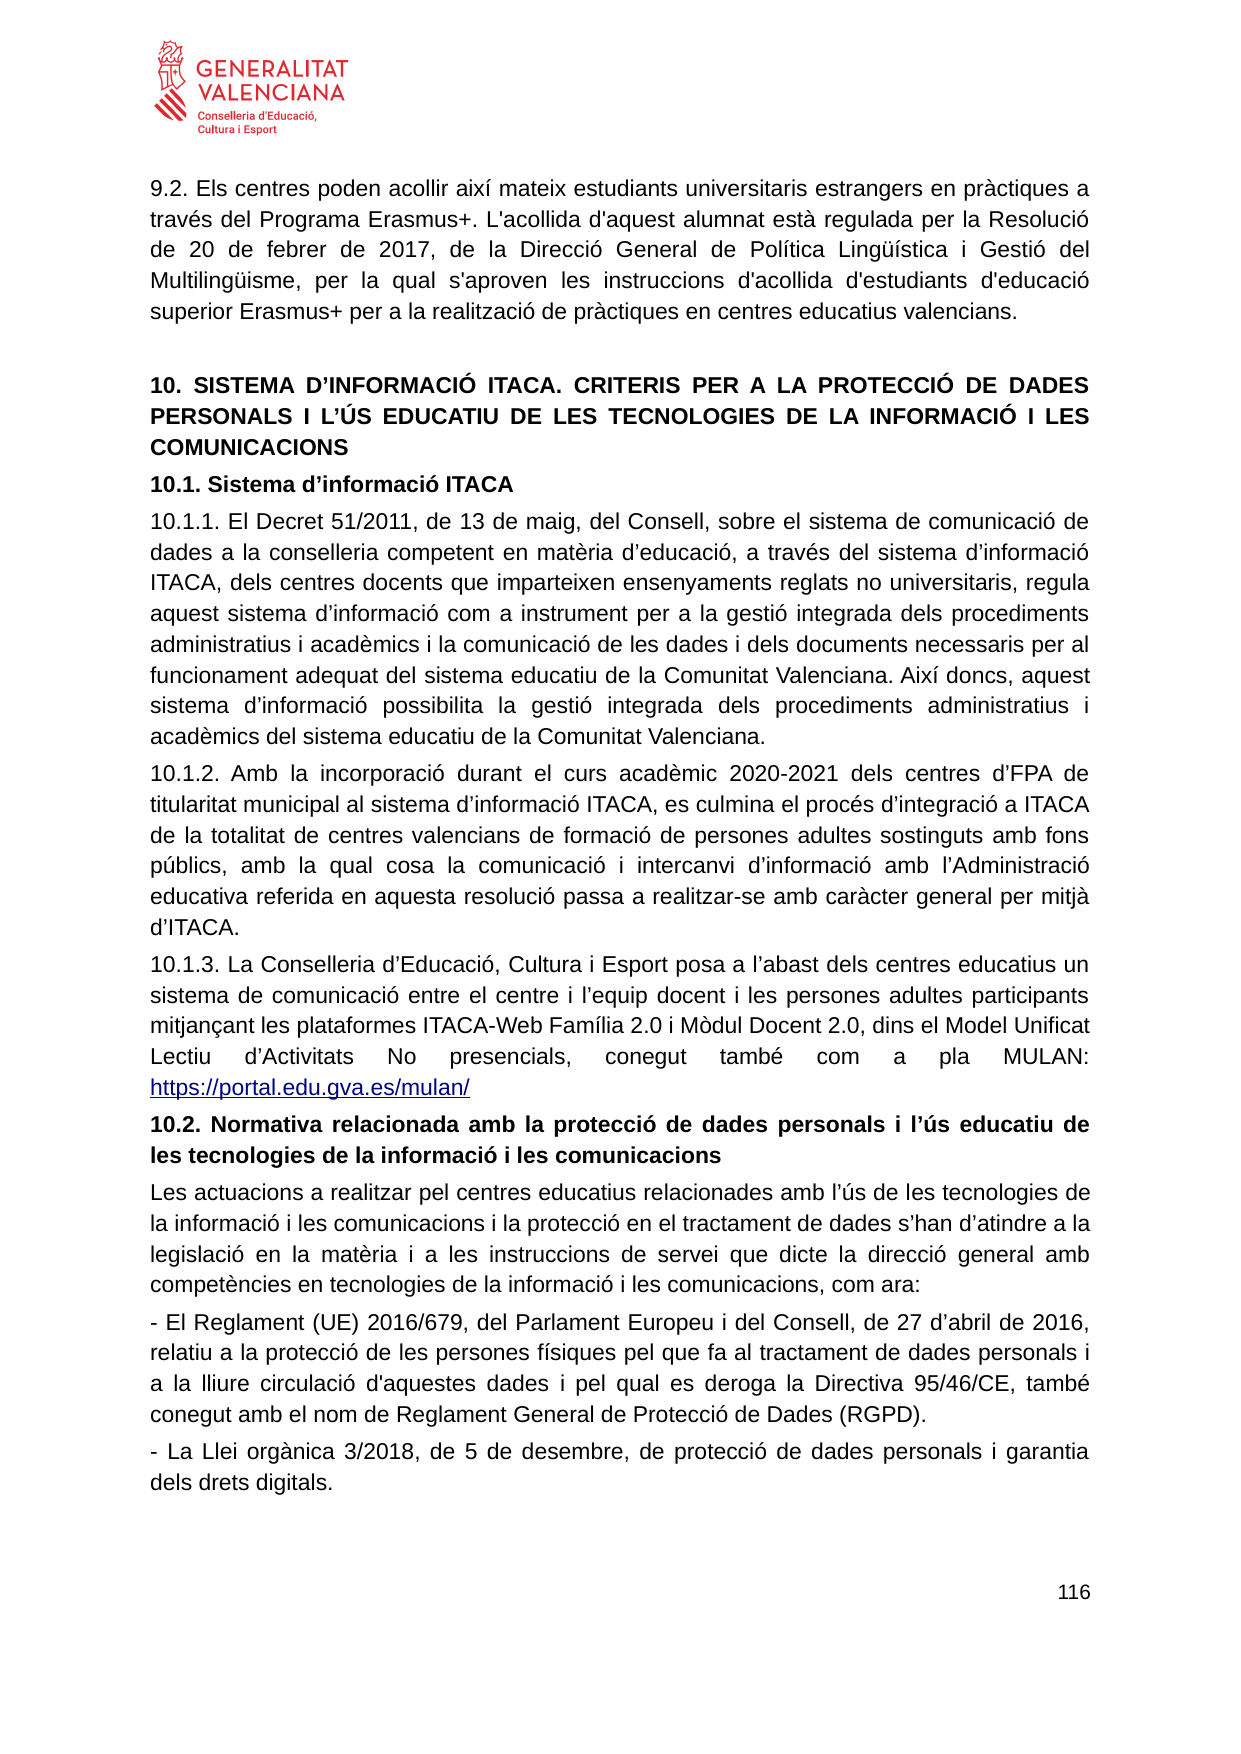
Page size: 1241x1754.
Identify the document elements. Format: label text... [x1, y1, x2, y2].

text 10.1.2. Amb la incorporació durant el curs acadèmic 2020-2021 dels centres d’FPA de titularitat municipal al sistema d’informació ITACA, es culmina el procés d’integració a ITACA de la totalitat de centres valencians de formació de persones adultes sostinguts amb fons públics, amb la qual cosa la comunicació i intercanvi d’informació amb l’Administració educativa referida en aquesta resolució passa a realitzar-se amb caràcter general per mitjà d’ITACA. [150, 761, 1091, 940]
text 10.2. Normativa relacionada amb la protecció de dades personals i l’ús educatiu de les tecnologies de la informació i les comunicacions [150, 1112, 1091, 1168]
text - El Reglament (UE) 2016/679, del Parlament Europeu i del Consell, de 27 d’abril de 2016, relatiu a la protecció de les persones físiques pel que fa al tractament de dades personals i a la lliure circulació d'aquestes dades i pel qual es deroga la Directiva 95/46/CE, també conegut amb el nom de Reglament General de Protecció de Dades (RGPD). [150, 1309, 1091, 1427]
text 10. SISTEMA D’INFORMACIÓ ITACA. CRITERIS PER A LA PROTECCIÓ DE DADES PERSONALS I L’ÚS EDUCATIU DE LES TECNOLOGIES DE LA INFORMACIÓ I LES COMUNICACIONS [150, 373, 1091, 460]
picture [114, 0, 388, 172]
text 9.2. Els centres poden acollir així mateix estudiants universitaris estrangers en pràctiques a través del Programa Erasmus+. L'acollida d'aquest alumnat està regulada per la Resolució de 20 de febrer de 2017, de la Direcció General de Política Lingüística i Gestió del Multilingüisme, per la qual s'aproven les instruccions d'acollida d'estudiants d'educació superior Erasmus+ per a la realització de pràctiques en centres educatius valencians. [150, 176, 1091, 324]
text 10.1. Sistema d’informació ITACA [150, 471, 1091, 497]
text 10.1.3. La Conselleria d’Educació, Cultura i Esport posa a l’abast dels centres educatius un sistema de comunicació entre el centre i l’equip docent i les persones adultes participants mitjançant les plataformes ITACA-Web Família 2.0 i Mòdul Docent 2.0, dins el Model Unificat Lectiu d’Activitats No presencials, conegut també com a pla MULAN: https://portal.edu.gva.es/mulan/ [150, 952, 1091, 1100]
text - La Llei orgànica 3/2018, de 5 de desembre, de protecció de dades personals i garantia dels drets digitals. [150, 1438, 1091, 1495]
text 10.1.1. El Decret 51/2011, de 13 de maig, del Consell, sobre el sistema de comunicació de dades a la conselleria competent en matèria d’educació, a través del sistema d’informació ITACA, dels centres docents que imparteixen ensenyaments reglats no universitaris, regula aquest sistema d’informació com a instrument per a la gestió integrada dels procediments administratius i acadèmics i la comunicació de les dades i dels documents necessaris per al funcionament adequat del sistema educatiu de la Comunitat Valenciana. Així doncs, aquest sistema d’informació possibilita la gestió integrada dels procediments administratius i acadèmics del sistema educatiu de la Comunitat Valenciana. [150, 509, 1091, 749]
text Les actuacions a realitzar pel centres educatius relacionades amb l’ús de les tecnologies de la informació i les comunicacions i la protecció en el tractament de dades s’han d’atindre a la legislació en la matèria i a les instruccions de servei que dicte la direcció general amb competències en tecnologies de la informació i les comunicacions, com ara: [150, 1180, 1091, 1298]
